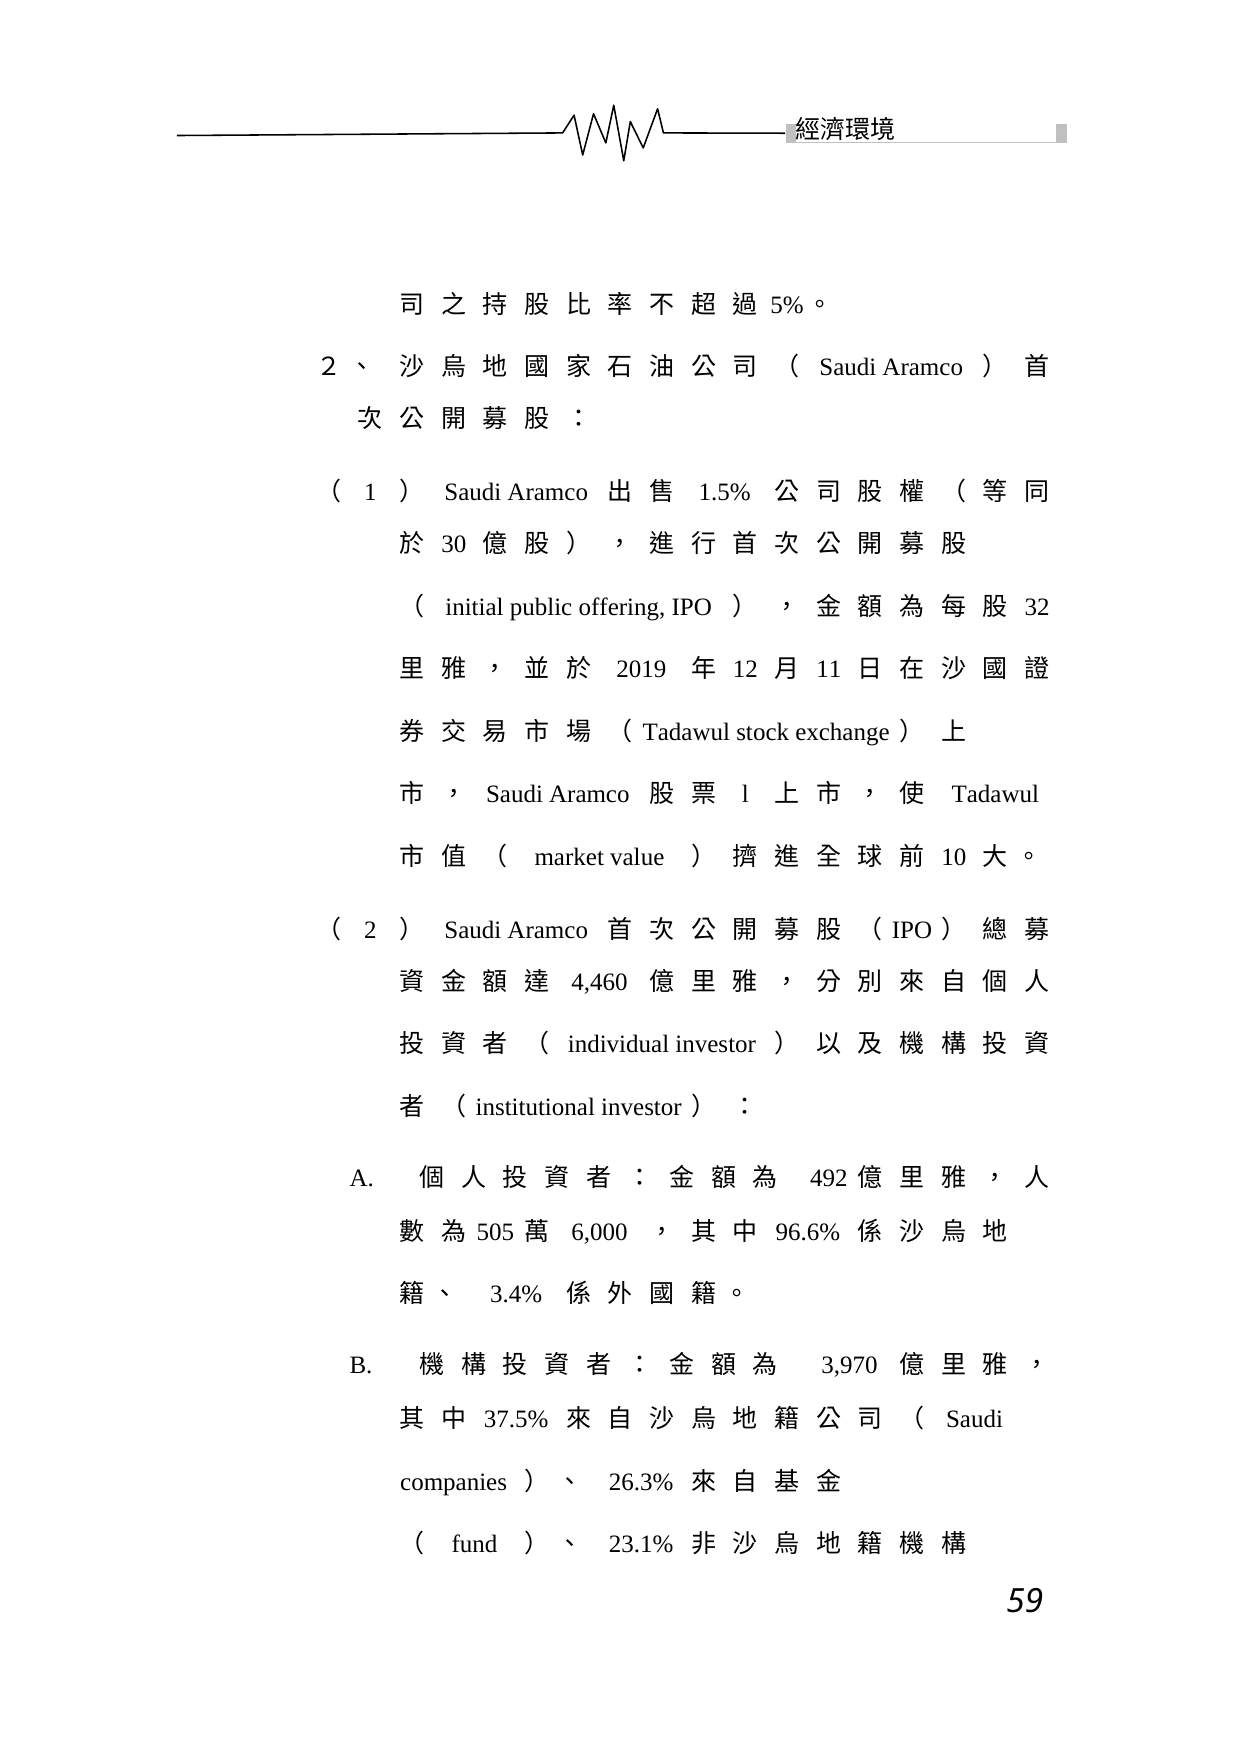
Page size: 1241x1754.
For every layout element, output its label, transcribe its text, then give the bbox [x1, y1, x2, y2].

text （2）Saudi Aramco首次公開募股（IPO）總募資金額達4,460億里雅，分別來自個人投資者（individual investor）以及機構投資者（institutional investor）： [306, 875, 1058, 1125]
text ２、沙烏地國家石油公司（Saudi Aramco）首次公開募股： [281, 313, 1058, 438]
text A. 個人投資者：金額為492億里雅，人數為505萬6,000，其中96.6%係沙烏地籍、3.4%係外國籍。 [330, 1125, 1058, 1313]
text B. 機構投資者：金額為3,970億里雅，其中37.5%來自沙烏地籍公司（Saudi companies）、26.3%來自基金（fund）、23.1%非沙烏地籍機構 [330, 1313, 1058, 1563]
text （1）Saudi Aramco出售1.5%公司股權（等同於30億股），進行首次公開募股（initial public offering, IPO），金額為每股32里雅，並於2019年12月11日在沙國證券交易市場（Tadawul stock exchange）上市，Saudi Aramco股票l上市，使Tadawul市值（market value）擠進全球前10大。 [306, 438, 1058, 875]
text 司之持股比率不超過5%。 [306, 250, 1058, 313]
